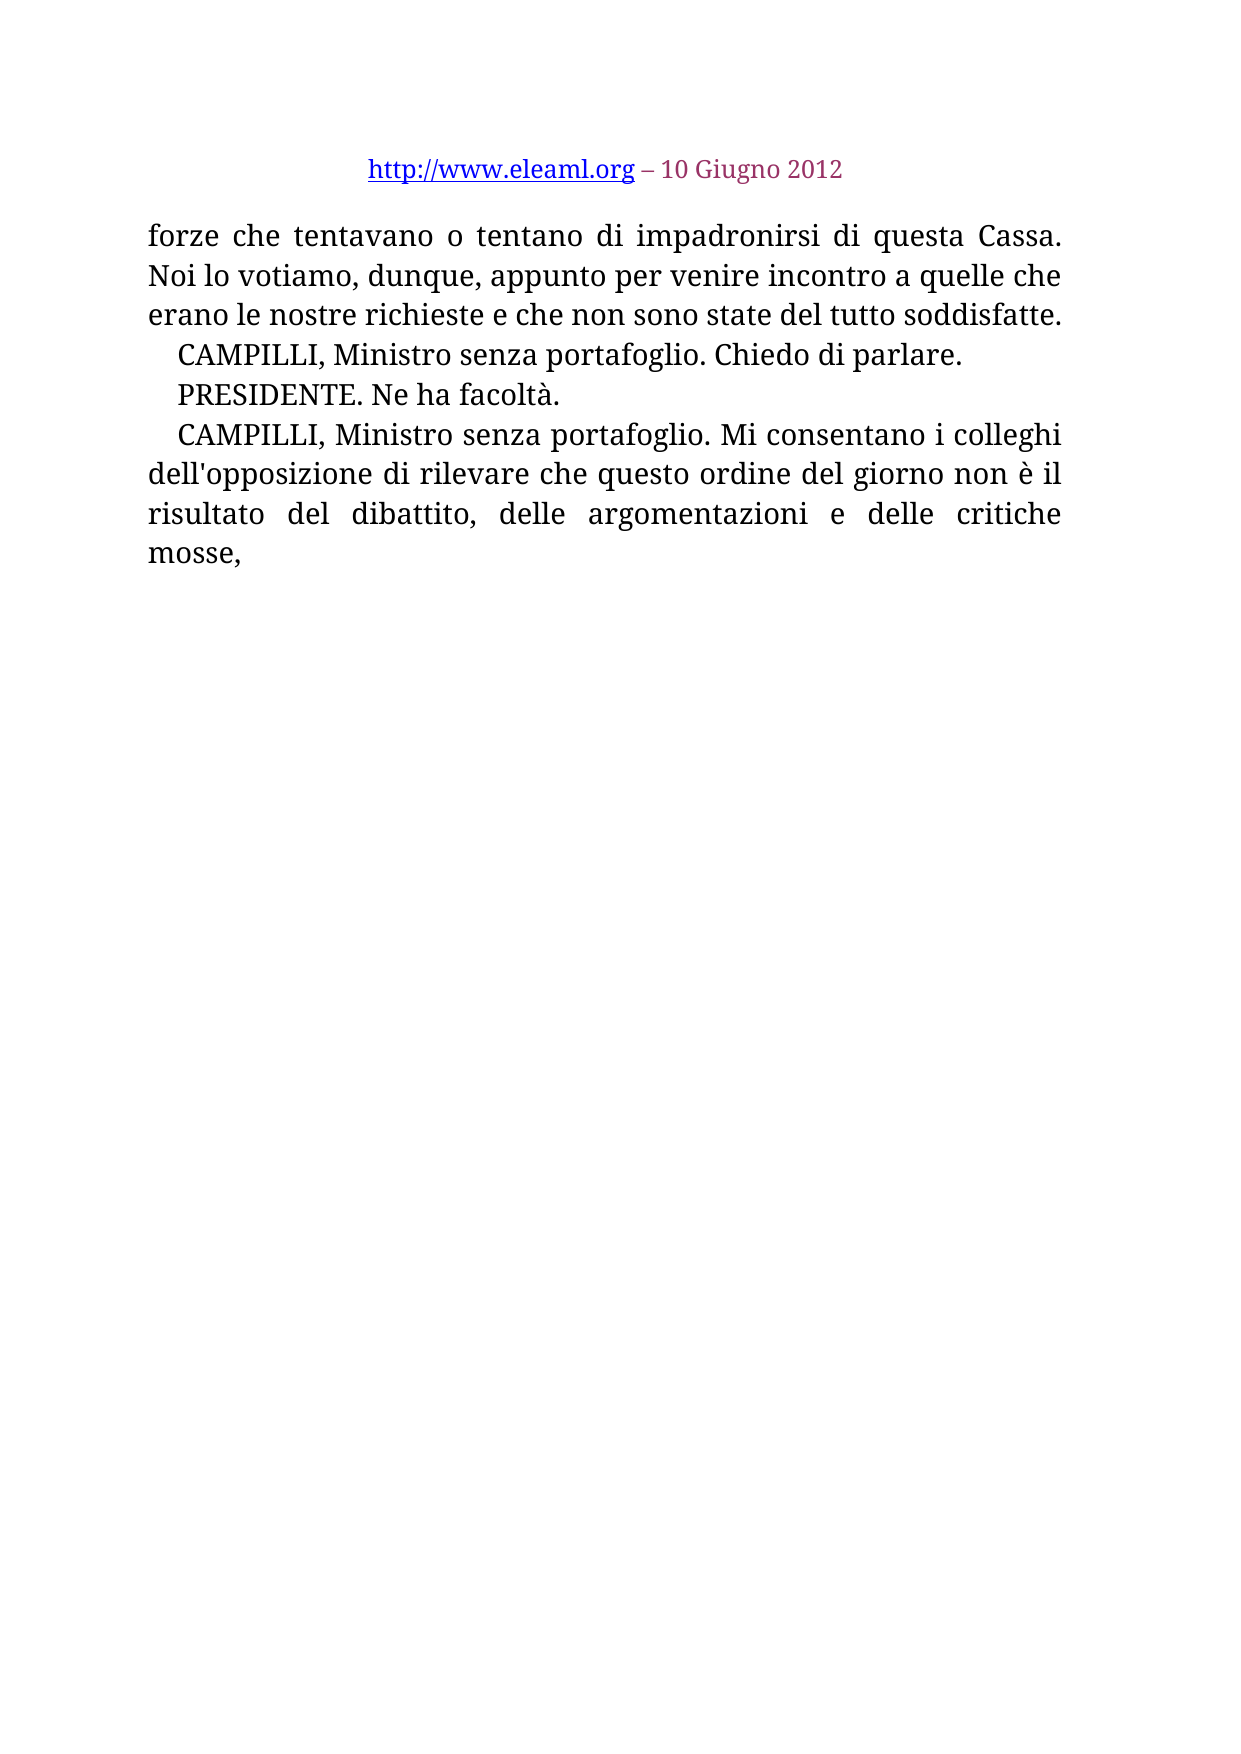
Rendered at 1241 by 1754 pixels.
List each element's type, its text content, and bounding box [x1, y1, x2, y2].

text CAMPILLI, Ministro senza portafoglio. Mi consentano i colleghi dell'opposizione di rilevare che questo ordine del giorno non è il risultato del dibattito, delle argomentazioni e delle critiche mosse, [148, 414, 1063, 572]
text forze che tentavano o tentano di impadronirsi di questa Cassa. Noi lo votiamo, dunque, appunto per venire incontro a quelle che erano le nostre richieste e che non sono state del tutto soddisfatte. [148, 215, 1063, 334]
text PRESIDENTE. Ne ha facoltà. [148, 374, 1063, 414]
text CAMPILLI, Ministro senza portafoglio. Chiedo di parlare. [148, 334, 1063, 374]
